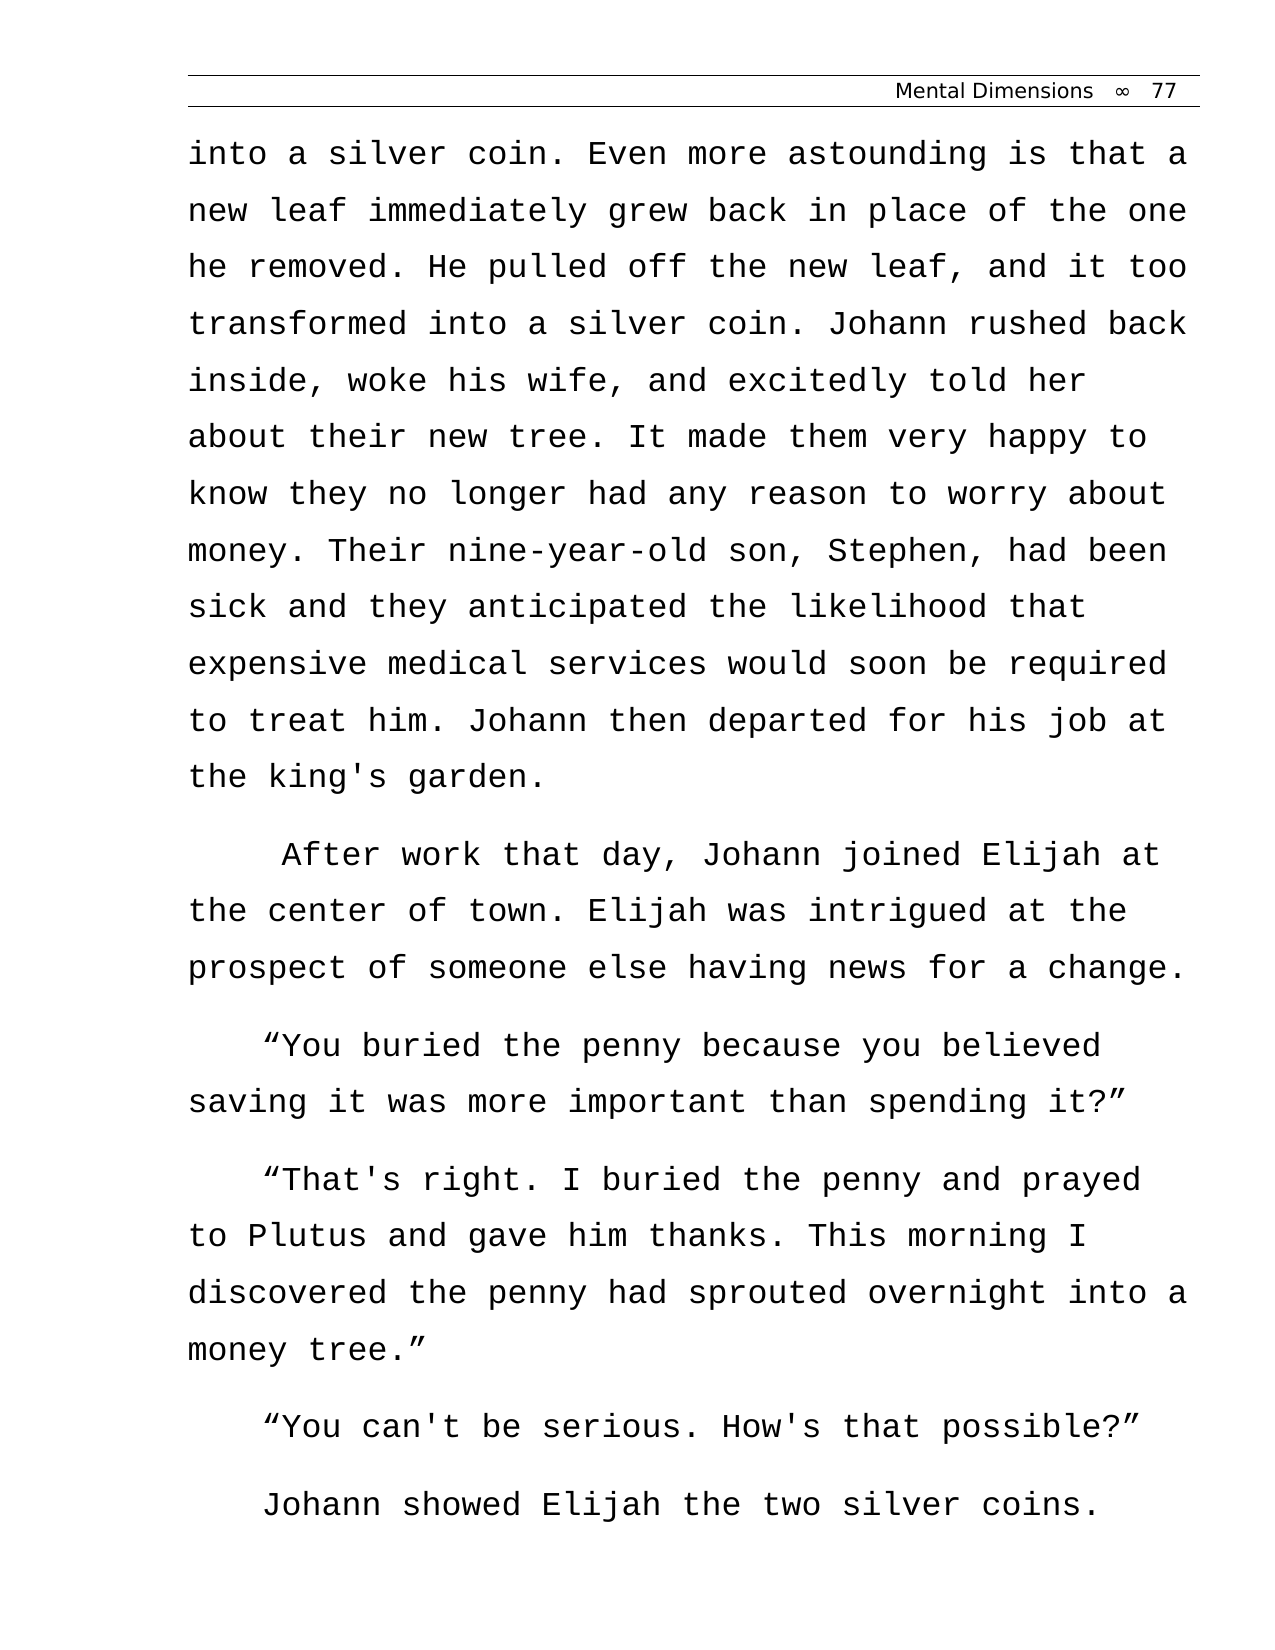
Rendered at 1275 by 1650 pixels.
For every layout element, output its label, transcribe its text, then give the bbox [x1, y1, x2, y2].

text Johann showed Elijah the two silver coins. [187, 1487, 1200, 1525]
text into a silver coin. Even more astounding is that a new leaf immediately grew back in place of the one he removed. He pulled off the new leaf, and it too transformed into a silver coin. Johann rushed back inside, woke his wife, and excitedly told her about their new tree. It made them very happy to know they no longer had any reason to worry about money. Their nine-year-old son, Stephen, had been sick and they anticipated the likelihood that expensive medical services would soon be required to treat him. Johann then departed for his job at the king's garden. [187, 137, 1200, 798]
text “That's right. I buried the penny and prayed to Plutus and gave him thanks. This morning I discovered the penny had sprouted overnight into a money tree.” [187, 1162, 1200, 1370]
text “You buried the penny because you believed saving it was more important than spending it?” [187, 1028, 1200, 1123]
text “You can't be serious. How's that possible?” [187, 1410, 1200, 1448]
text After work that day, Johann joined Elijah at the center of town. Elijah was intrigued at the prospect of someone else having news for a change. [187, 837, 1200, 988]
